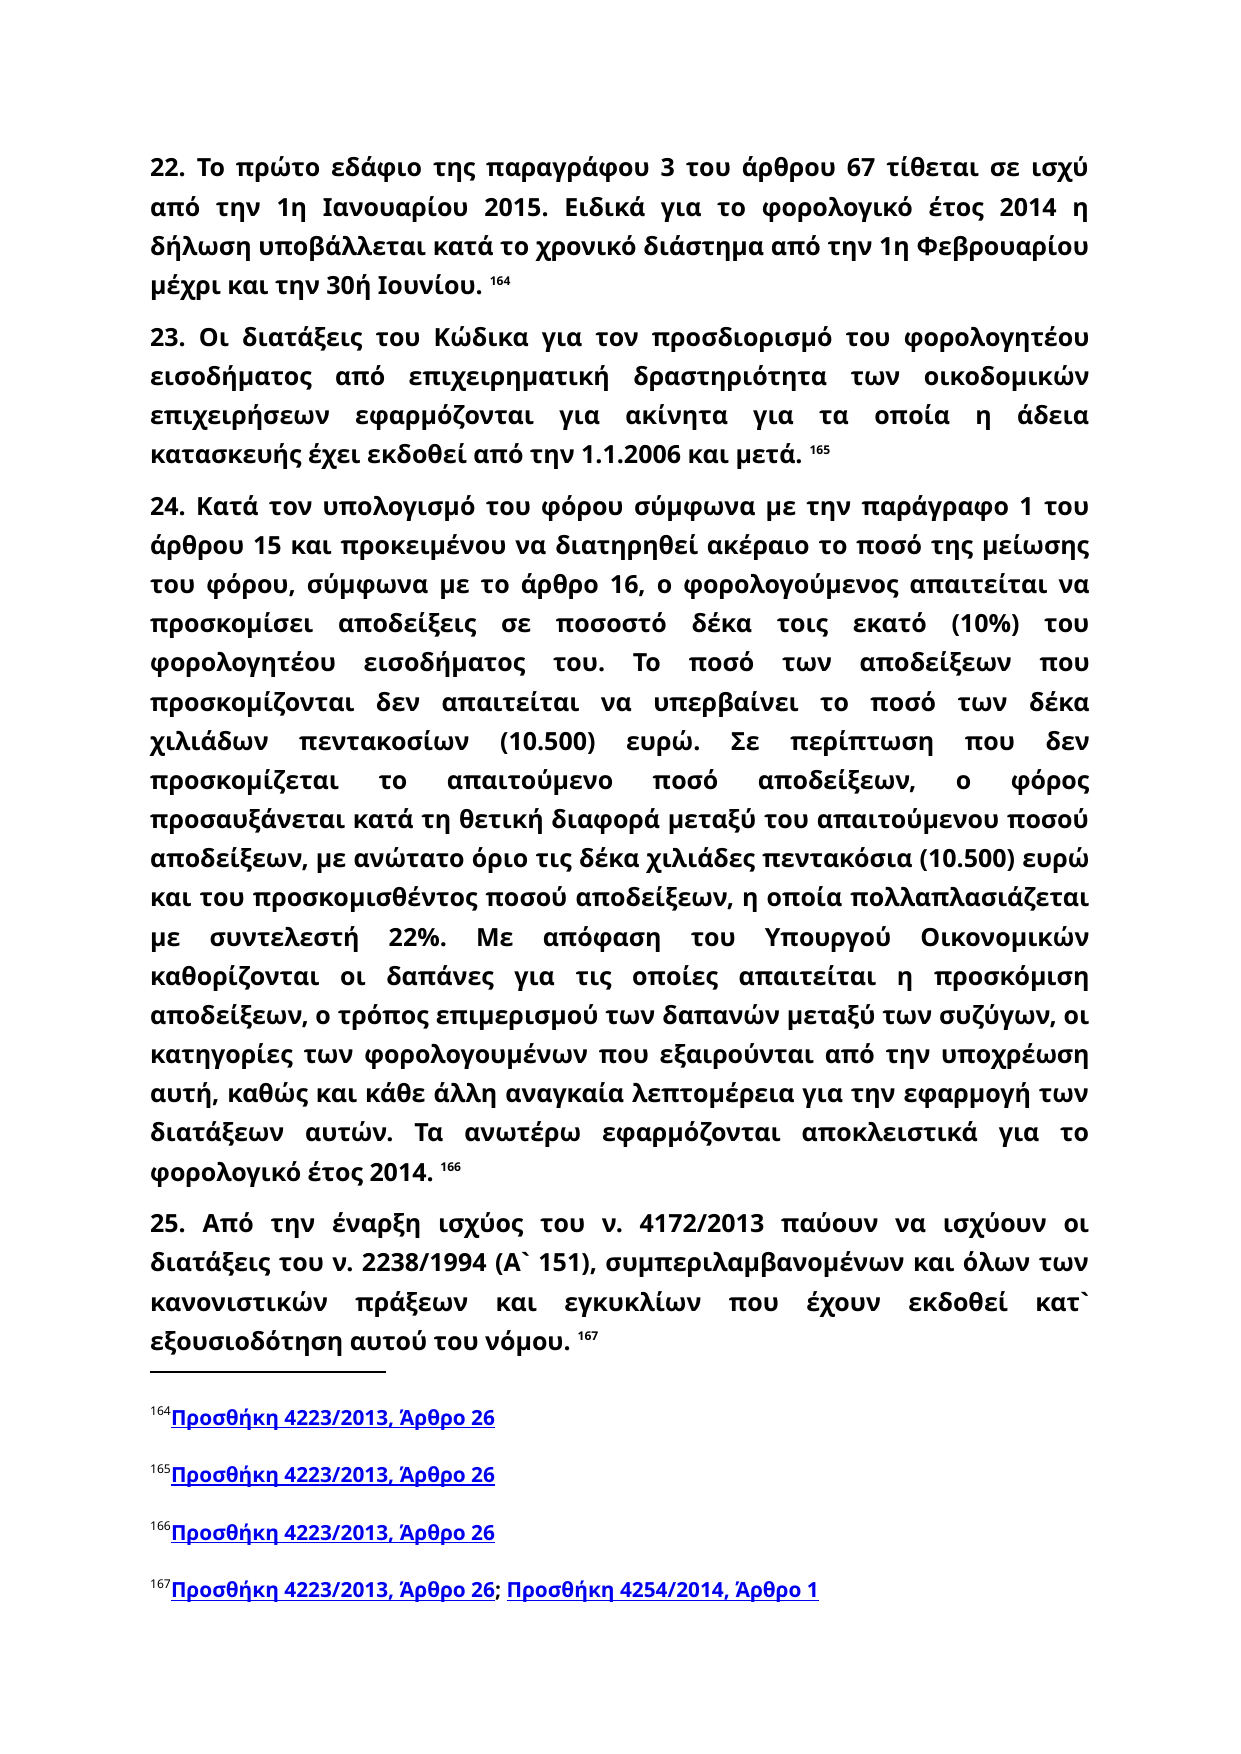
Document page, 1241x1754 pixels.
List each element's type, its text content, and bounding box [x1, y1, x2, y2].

text Προσθήκη 4223/2013, Άρθρο 26 [150, 1460, 1090, 1489]
text Προσθήκη 4223/2013, Άρθρο 26 [150, 1518, 1090, 1546]
text 24. Κατά τον υπολογισμό του φόρου σύμφωνα με την παράγραφο 1 του άρθρου 15 και προκειμένου να διατηρηθεί ακέραιο το ποσό της μείωσης του φόρου, σύμφωνα με το άρθρο 16, ο φορολογούμενος απαιτείται να προσκομίσει αποδείξεις σε ποσοστό δέκα τοις εκατό (10%) του φορολογητέου εισοδήματος του. Το ποσό των αποδείξεων που προσκομίζονται δεν απαιτείται να υπερβαίνει το ποσό των δέκα χιλιάδων πεντακοσίων (10.500) ευρώ. Σε περίπτωση που δεν προσκομίζεται το απαιτούμενο ποσό αποδείξεων, ο φόρος προσαυξάνεται κατά τη θετική διαφορά μεταξύ του απαιτούμενου ποσού αποδείξεων, με ανώτατο όριο τις δέκα χιλιάδες πεντακόσια (10.500) ευρώ και του προσκομισθέντος ποσού αποδείξεων, η οποία πολλαπλασιάζεται με συντελεστή 22%. Με απόφαση του Υπουργού Οικονομικών καθορίζονται οι δαπάνες για τις οποίες απαιτείται η προσκόμιση αποδείξεων, ο τρόπος επιμερισμού των δαπανών μεταξύ των συζύγων, οι κατηγορίες των φορολογουμένων που εξαιρούνται από την υποχρέωση αυτή, καθώς και κάθε άλλη αναγκαία λεπτομέρεια για την εφαρμογή των διατάξεων αυτών. Τα ανωτέρω εφαρμόζονται αποκλειστικά για το φορολογικό έτος 2014. [150, 488, 1090, 1188]
text 22. Το πρώτο εδάφιο της παραγράφου 3 του άρθρου 67 τίθεται σε ισχύ από την 1η Ιανουαρίου 2015. Ειδικά για το φορολογικό έτος 2014 η δήλωση υποβάλλεται κατά το χρονικό διάστημα από την 1η Φεβρουαρίου μέχρι και την 30ή Ιουνίου. [150, 150, 1090, 302]
text Προσθήκη 4223/2013, Άρθρο 26 [150, 1403, 1090, 1431]
text 23. Οι διατάξεις του Κώδικα για τον προσδιορισμό του φορολογητέου εισοδήματος από επιχειρηματική δραστηριότητα των οικοδομικών επιχειρήσεων εφαρμόζονται για ακίνητα για τα οποία η άδεια κατασκευής έχει εκδοθεί από την 1.1.2006 και μετά. [150, 319, 1090, 471]
text 25. Από την έναρξη ισχύος του ν. 4172/2013 παύουν να ισχύουν οι διατάξεις του ν. 2238/1994 (Α` 151), συμπεριλαμβανομένων και όλων των κανονιστικών πράξεων και εγκυκλίων που έχουν εκδοθεί κατ` εξουσιοδότηση αυτού του νόμου. [150, 1206, 1090, 1357]
text Προσθήκη 4223/2013, Άρθρο 26; Προσθήκη 4254/2014, Άρθρο 1 [150, 1576, 1090, 1604]
